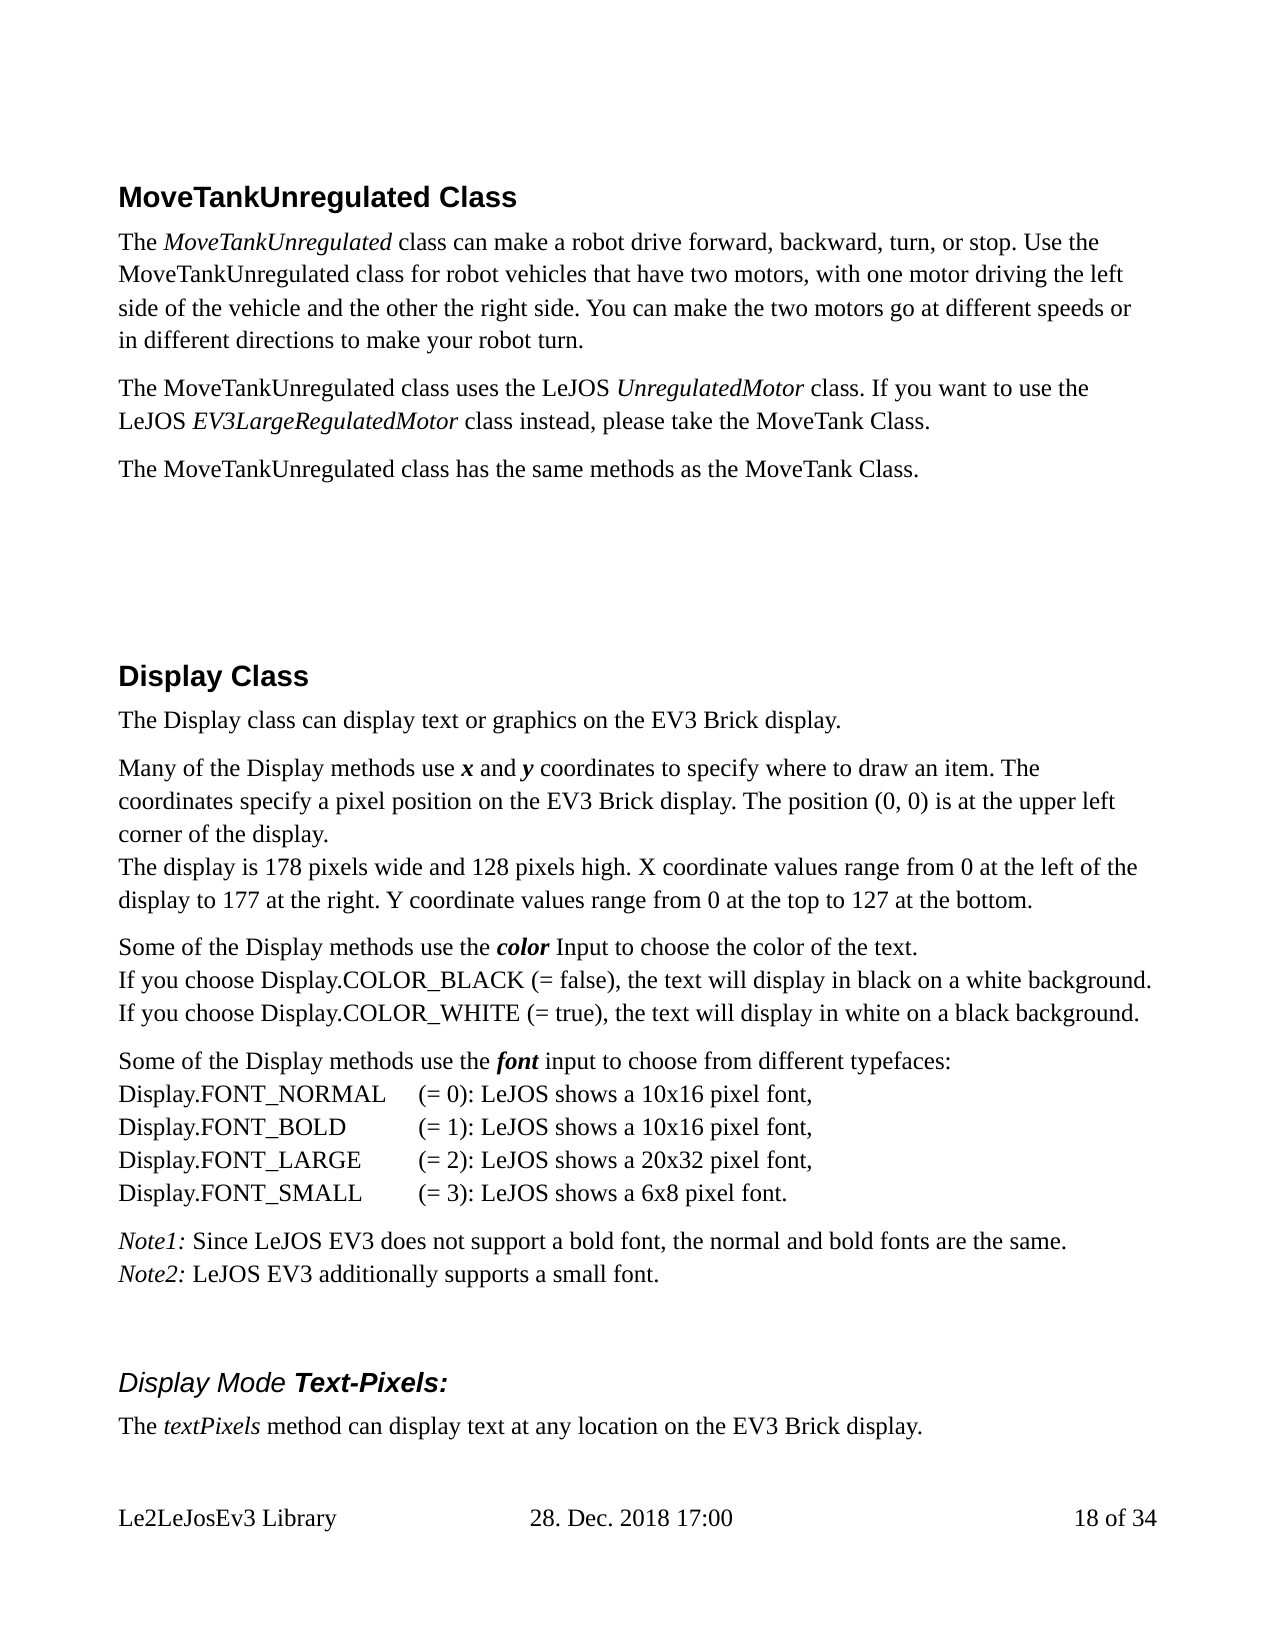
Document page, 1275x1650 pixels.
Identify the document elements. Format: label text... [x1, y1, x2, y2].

subtitle MoveTankUnregulated Class [118, 180, 1157, 214]
text The MoveTankUnregulated class uses the LeJOS UnregulatedMotor class. If you want to use the LeJOS EV3LargeRegulatedMotor class instead, please take the MoveTank Class. [118, 373, 1157, 435]
text Many of the Display methods use x and y coordinates to specify where to draw an item. The coordinates specify a pixel position on the EV3 Brick display. The position (0, 0) is at the upper left corner of the display. The display is 178 pixels wide and 128 pixels high. X coordinate values range from 0 at the left of the display to 177 at the right. Y coordinate values range from 0 at the top to 127 at the bottom. [118, 753, 1157, 913]
text Some of the Display methods use the font input to choose from different typefaces: Display.FONT_NORMAL (= 0): LeJOS shows a 10x16 pixel font, Display.FONT_BOLD (= 1): LeJOS shows a 10x16 pixel font, Display.FONT_LARGE (= 2): LeJOS shows a 20x32 pixel font, Display.FONT_SMALL (= 3): LeJOS shows a 6x8 pixel font. [118, 1046, 1157, 1207]
text The Display class can display text or graphics on the EV3 Brick display. [118, 705, 1157, 734]
text Some of the Display methods use the color Input to choose the color of the text. If you choose Display.COLOR_BLACK (= false), the text will display in black on a white background. If you choose Display.COLOR_WHITE (= true), the text will display in white on a black background. [118, 932, 1157, 1027]
text The textPixels method can display text at any location on the EV3 Brick display. [118, 1411, 1157, 1439]
subtitle Display Mode Text-Pixels: [118, 1366, 1157, 1398]
text Note1: Since LeJOS EV3 does not support a bold font, the normal and bold fonts are the same. Note2: LeJOS EV3 additionally supports a small font. [118, 1226, 1157, 1287]
text The MoveTankUnregulated class can make a robot drive forward, backward, turn, or stop. Use the MoveTankUnregulated class for robot vehicles that have two motors, with one motor driving the left side of the vehicle and the other the right side. You can make the two motors go at different speeds or in different directions to make your robot turn. [118, 227, 1157, 354]
subtitle Display Class [118, 659, 1157, 693]
text The MoveTankUnregulated class has the same methods as the MoveTank Class. [118, 454, 1157, 483]
